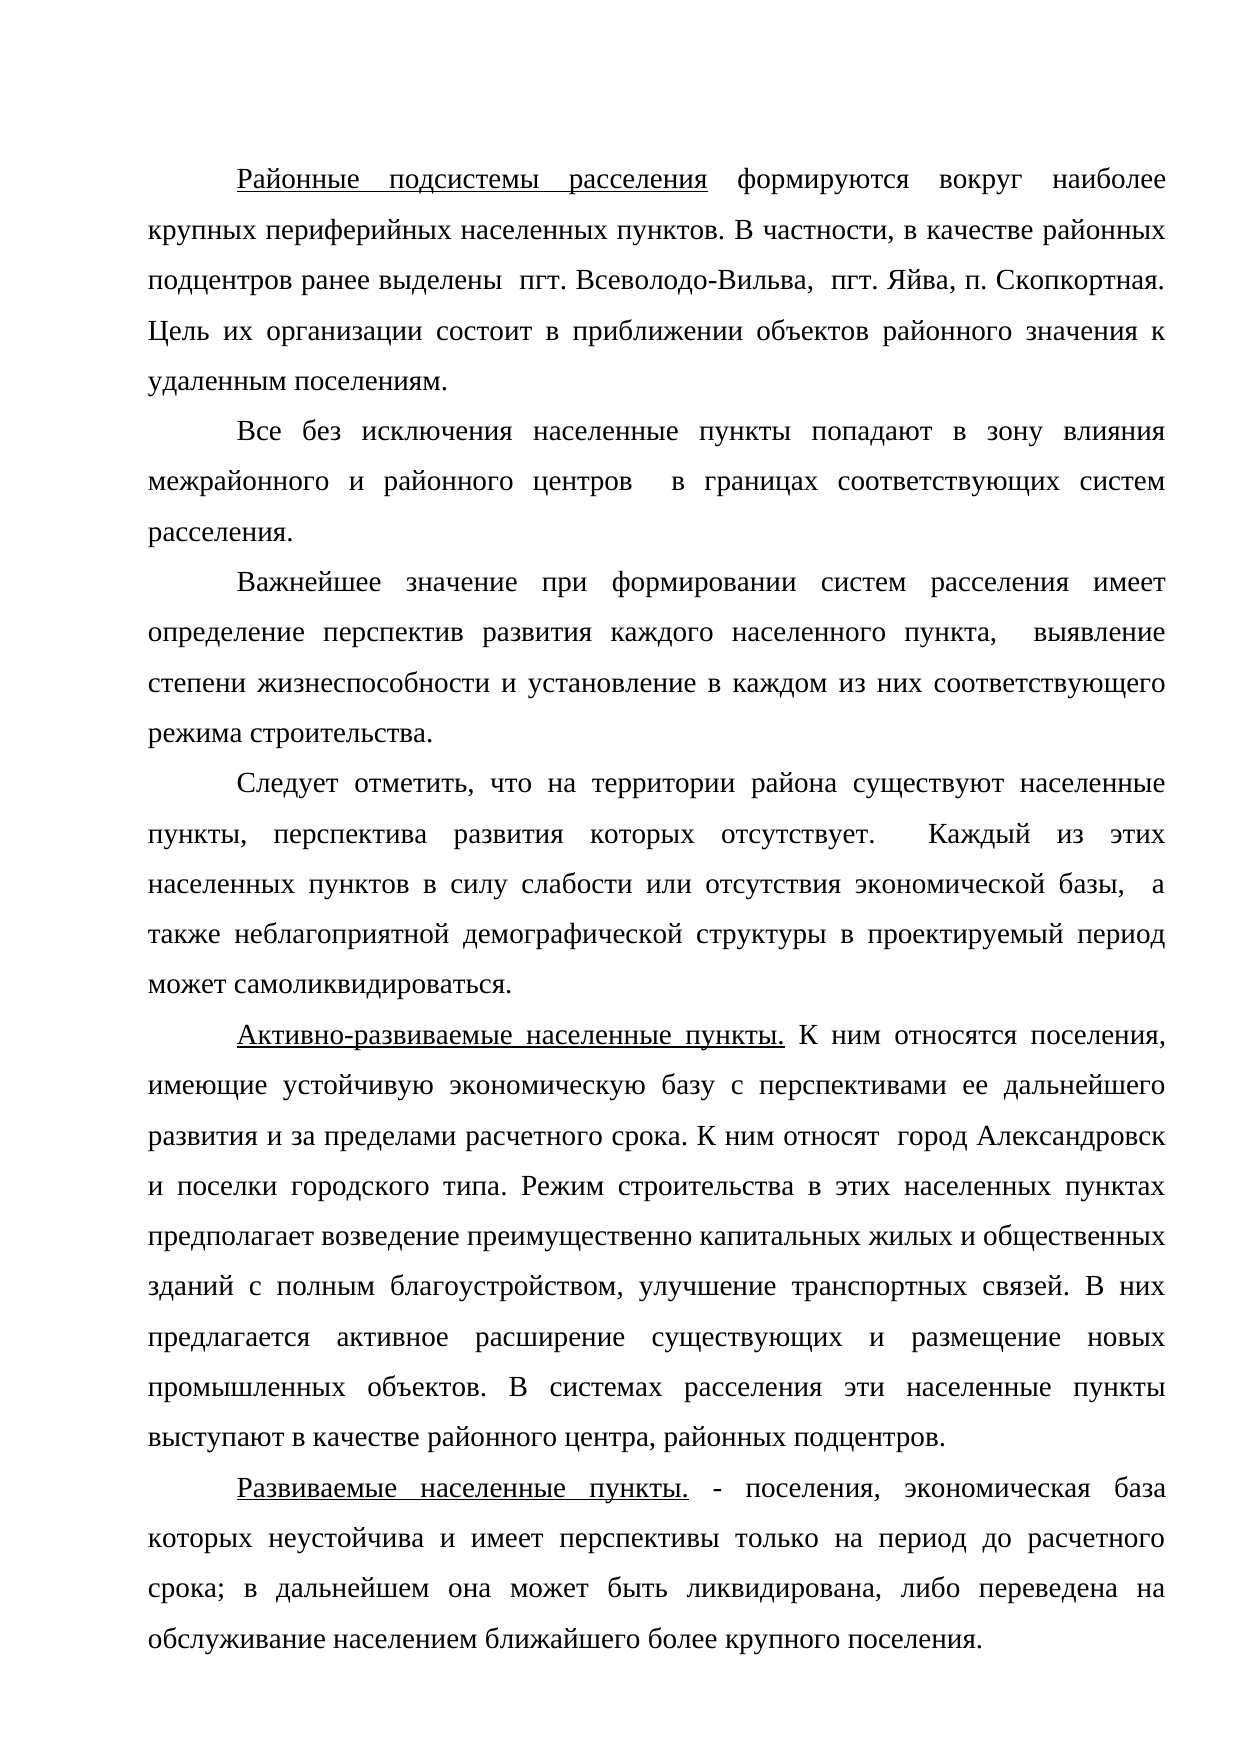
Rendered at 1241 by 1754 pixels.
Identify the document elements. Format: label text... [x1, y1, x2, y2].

text Активно-развиваемые населенные пункты. К ним относятся поселения, имеющие устойчивую экономическую базу с перспективами ее дальнейшего развития и за пределами расчетного срока. К ним относят город Александровск и поселки городского типа. Режим строительства в этих населенных пунктах предполагает возведение преимущественно капитальных жилых и общественных зданий с полным благоустройством, улучшение транспортных связей. В них предлагается активное расширение существующих и размещение новых промышленных объектов. В системах расселения эти населенные пункты выступают в качестве районного центра, районных подцентров. [148, 1017, 1166, 1453]
text Следует отметить, что на территории района существуют населенные пункты, перспектива развития которых отсутствует. Каждый из этих населенных пунктов в силу слабости или отсутствия экономической базы, а также неблагоприятной демографической структуры в проектируемый период может самоликвидироваться. [148, 765, 1166, 1000]
text Все без исключения населенные пункты попадают в зону влияния межрайонного и районного центров в границах соответствующих систем расселения. [148, 413, 1166, 547]
text Районные подсистемы расселения формируются вокруг наиболее крупных периферийных населенных пунктов. В частности, в качестве районных подцентров ранее выделены пгт. Всеволодо-Вильва, пгт. Яйва, п. Скопкортная. Цель их организации состоит в приближении объектов районного значения к удаленным поселениям. [148, 162, 1166, 396]
text Важнейшее значение при формировании систем расселения имеет определение перспектив развития каждого населенного пункта, выявление степени жизнеспособности и установление в каждом из них соответствующего режима строительства. [148, 564, 1166, 749]
text Развиваемые населенные пункты. - поселения, экономическая база которых неустойчива и имеет перспективы только на период до расчетного срока; в дальнейшем она может быть ликвидирована, либо переведена на обслуживание населением ближайшего более крупного поселения. [148, 1470, 1166, 1654]
